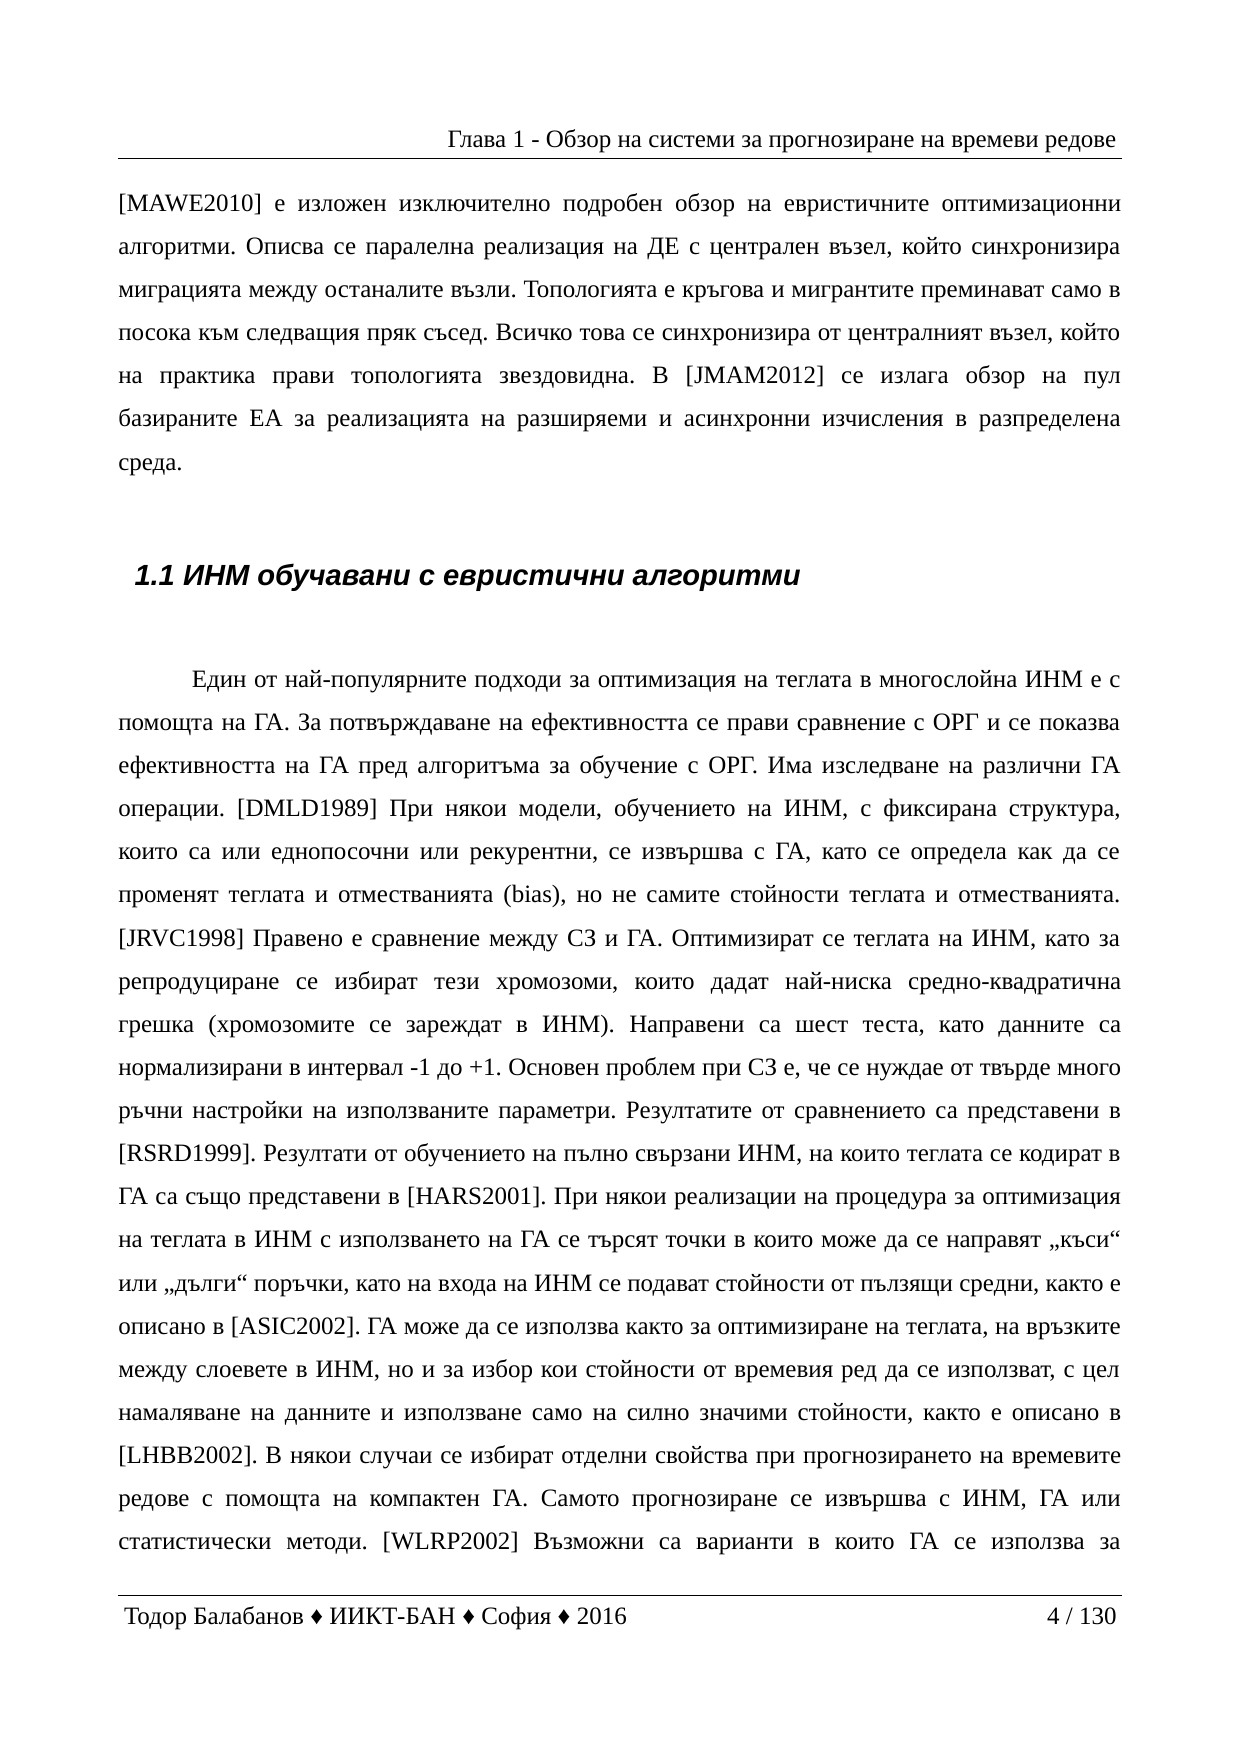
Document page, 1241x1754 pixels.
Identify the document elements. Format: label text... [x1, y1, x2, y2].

subtitle 1.1 ИНМ обучавани с евристични алгоритми [118, 558, 1122, 591]
text Един от най-популярните подходи за оптимизация на теглата в многослойна ИНМ е с помощта на ГА. За потвърждаване на ефективността се прави сравнение с ОРГ и се показва ефективността на ГА пред алгоритъма за обучение с ОРГ. Има изследване на различни ГА операции. [DMLD1989] При някои модели, обучението на ИНМ, с фиксирана структура, които са или еднопосочни или рекурентни, се извършва с ГА, като се определа как да се променят теглата и отместванията (bias), но не самите стойности теглата и отместванията.[JRVC1998] Правено е сравнение между СЗ и ГА. Оптимизират се теглата на ИНМ, като за репродуциране се избират тези хромозоми, които дадат най-ниска средно-квадратична грешка (хромозомите се зареждат в ИНМ). Направени са шест теста, като данните са нормализирани в интервал -1 до +1. Основен проблем при СЗ е, че се нуждае от твърде много ръчни настройки на използваните параметри. Резултатите от сравнението са представени в [RSRD1999]. Резултати от обучението на пълно свързани ИНМ, на които теглата се кодират в ГА са също представени в [HARS2001]. При някои реализации на процедура за оптимизация на теглата в ИНМ с използването на ГА се търсят точки в които може да се направят „къси“ или „дълги“ поръчки, като на входа на ИНМ се подават стойности от пълзящи средни, както е описано в [ASIC2002]. ГА може да се използва както за оптимизиране на теглата, на връзките между слоевете в ИНМ, но и за избор кои стойности от времевия ред да се използват, с цел намаляване на данните и използване само на силно значими стойности, както е описано в [LHBB2002]. В някои случаи се избират отделни свойства при прогнозирането на времевите редове с помощта на компактен ГА. Самото прогнозиране се извършва с ИНМ, ГА или статистически методи. [WLRP2002] Възможни са варианти в които ГА се използва за [118, 664, 1122, 1555]
text [MAWE2010] е изложен изключително подробен обзор на евристичните оптимизационни алгоритми. Описва се паралелна реализация на ДЕ с централен възел, който синхронизира миграцията между останалите възли. Топологията е кръгова и мигрантите преминават само в посока към следващия пряк съсед. Всичко това се синхронизира от централният възел, който на практика прави топологията звездовидна. В [JMAM2012] се излага обзор на пул базираните ЕА за реализацията на разширяеми и асинхронни изчисления в разпределена среда. [118, 188, 1122, 475]
